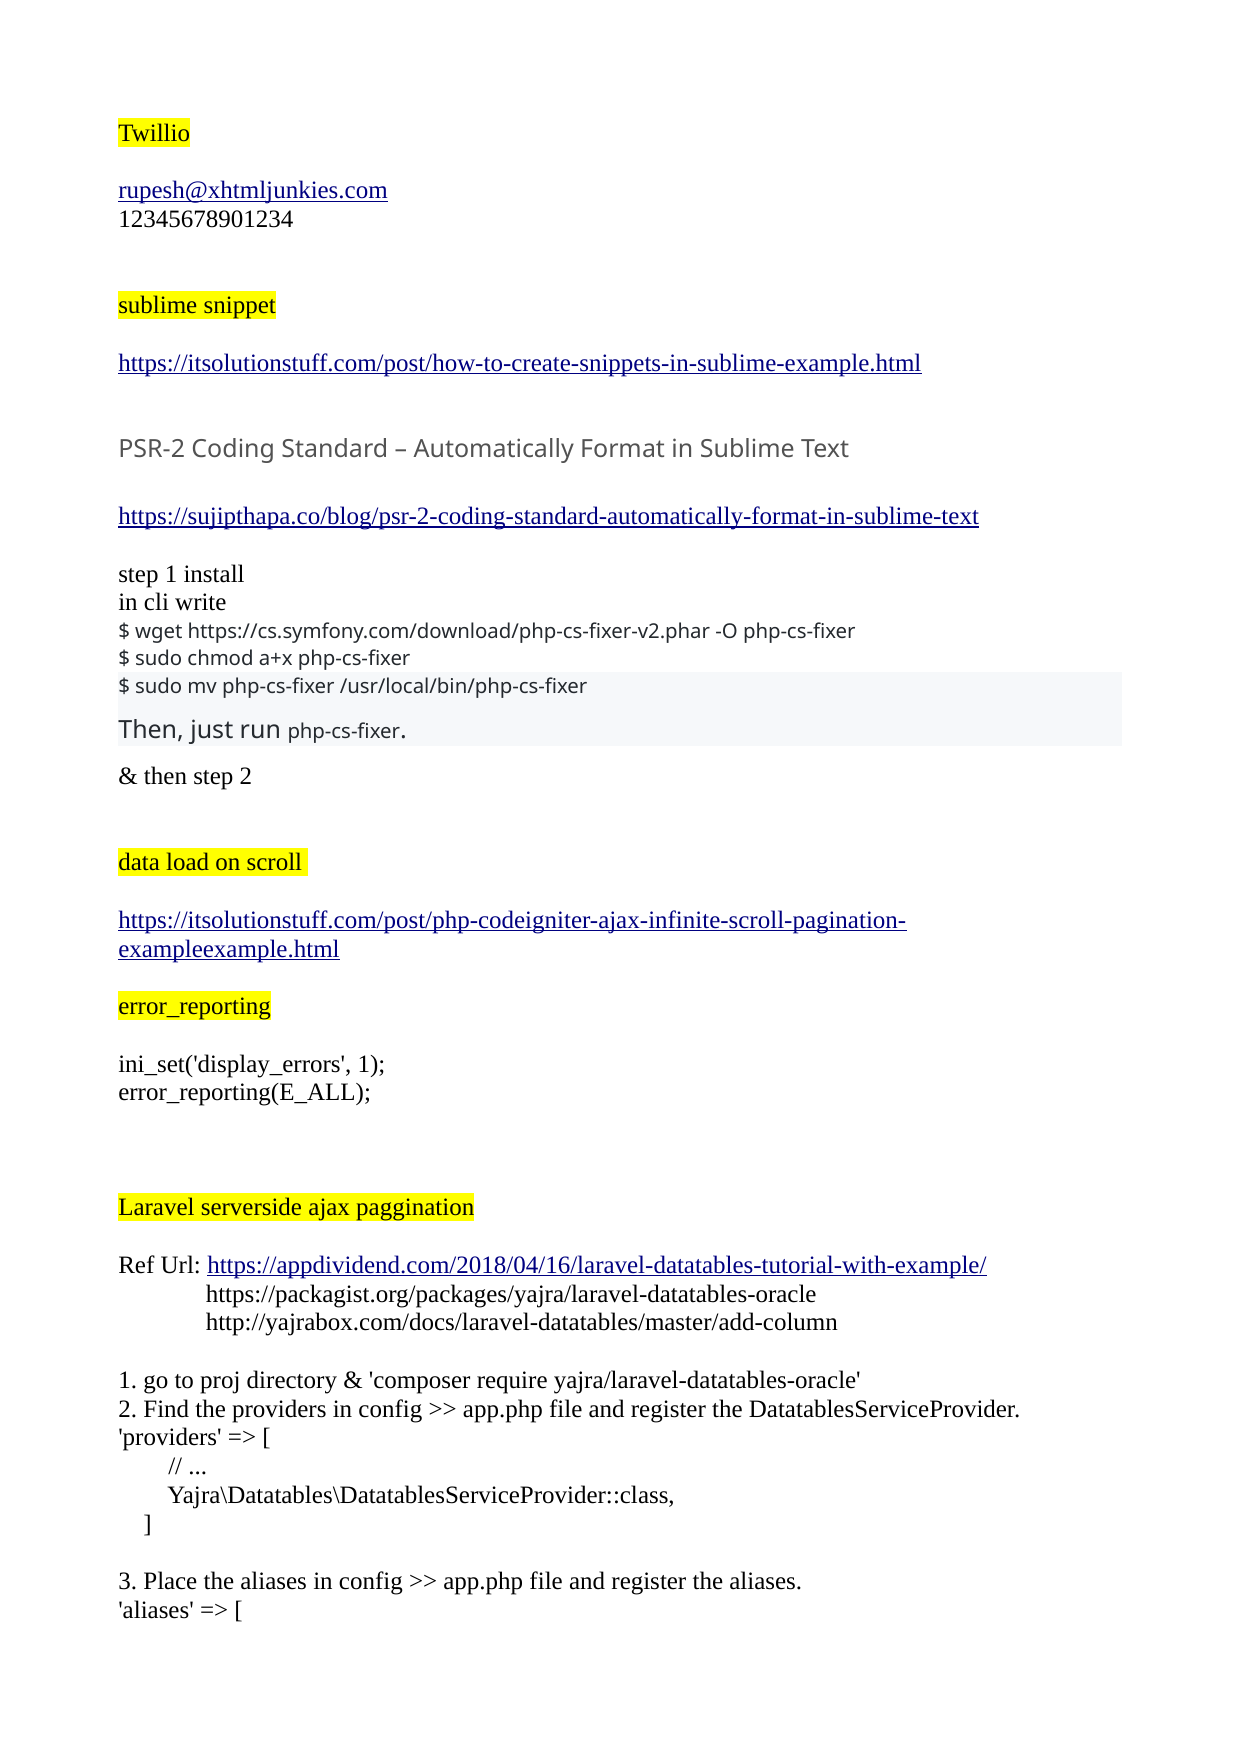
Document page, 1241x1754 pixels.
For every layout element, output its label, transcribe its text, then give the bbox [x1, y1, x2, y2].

text 1. go to proj directory & 'composer require yajra/laravel-datatables-oracle' [118, 1365, 1122, 1394]
text ini_set('display_errors', 1); [118, 1049, 1122, 1077]
text rupesh@xhtmljunkies.com [118, 176, 1122, 204]
text 'aliases' => [ [118, 1595, 1122, 1624]
text https://itsolutionstuff.com/post/how-to-create-snippets-in-sublime-example.html [118, 348, 1122, 377]
text sublime snippet [118, 291, 1122, 319]
text $ wget https://cs.symfony.com/download/php-cs-fixer-v2.phar -O php-cs-fixer [118, 616, 1122, 644]
text Laravel serverside ajax paggination [118, 1192, 1122, 1221]
text 2. Find the providers in config >> app.php file and register the DatatablesServiceProvider. [118, 1394, 1122, 1422]
text // ... [118, 1451, 1122, 1480]
text Then, just run php-cs-fixer. [118, 712, 1122, 746]
text 'providers' => [ [118, 1422, 1122, 1451]
text data load on scroll [118, 847, 1122, 876]
text $ sudo mv php-cs-fixer /usr/local/bin/php-cs-fixer [118, 672, 1122, 699]
text & then step 2 [118, 761, 1122, 790]
text Ref Url: https://appdividend.com/2018/04/16/laravel-datatables-tutorial-with-example/ [118, 1250, 1122, 1279]
text https://itsolutionstuff.com/post/php-codeigniter-ajax-infinite-scroll-pagination-exampleexample.html [118, 905, 1122, 962]
text https://sujipthapa.co/blog/psr-2-coding-standard-automatically-format-in-sublime-text [118, 501, 1122, 530]
text ] [118, 1509, 1122, 1537]
text http://yajrabox.com/docs/laravel-datatables/master/add-column [118, 1307, 1122, 1336]
text Twillio [118, 118, 1122, 147]
text error_reporting [118, 991, 1122, 1020]
text $ sudo chmod a+x php-cs-fixer [118, 644, 1122, 672]
subtitle PSR-2 Coding Standard – Automatically Format in Sublime Text [118, 431, 1122, 465]
text step 1 install [118, 559, 1122, 587]
text 3. Place the aliases in config >> app.php file and register the aliases. [118, 1566, 1122, 1595]
text error_reporting(E_ALL); [118, 1077, 1122, 1106]
text https://packagist.org/packages/yajra/laravel-datatables-oracle [118, 1279, 1122, 1307]
text 12345678901234 [118, 204, 1122, 233]
text Yajra\Datatables\DatatablesServiceProvider::class, [118, 1480, 1122, 1509]
text in cli write [118, 587, 1122, 616]
